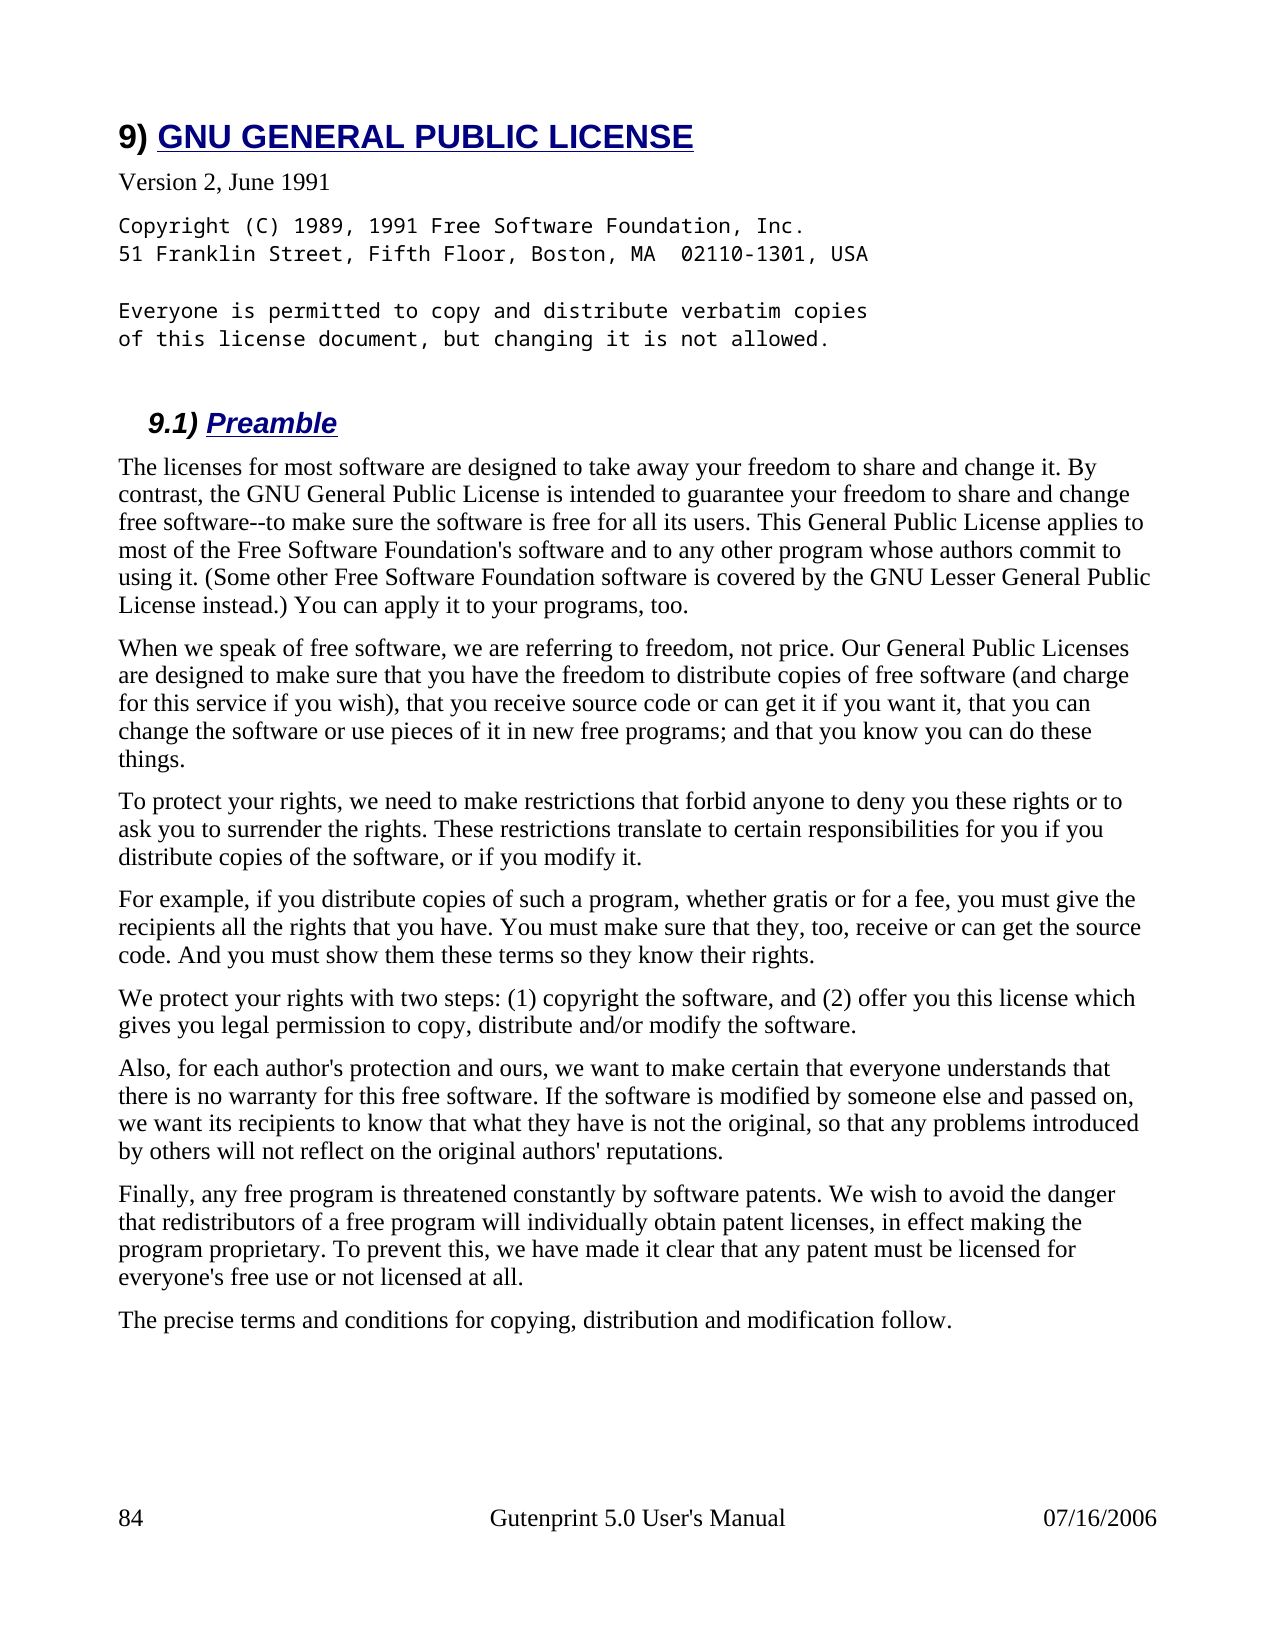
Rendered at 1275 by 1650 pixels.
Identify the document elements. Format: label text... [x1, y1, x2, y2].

text To protect your rights, we need to make restrictions that forbid anyone to deny you these rights or to ask you to surrender the rights. These restrictions translate to certain responsibilities for you if you distribute copies of the software, or if you modify it. [118, 787, 1157, 871]
text Copyright (C) 1989, 1991 Free Software Foundation, Inc. [118, 211, 1157, 239]
text Everyone is permitted to copy and distribute verbatim copies [118, 296, 1157, 324]
subtitle GNU GENERAL PUBLIC LICENSE [118, 118, 1157, 156]
text The precise terms and conditions for copying, distribution and modification follow. [118, 1306, 1157, 1333]
text For example, if you distribute copies of such a program, whether gratis or for a fee, you must give the recipients all the rights that you have. You must make sure that they, too, receive or can get the source code. And you must show them these terms so they know their rights. [118, 886, 1157, 969]
text The licenses for most software are designed to take away your freedom to share and change it. By contrast, the GNU General Public License is intended to guarantee your freedom to share and change free software--to make sure the software is free for all its users. This General Public License applies to most of the Free Software Foundation's software and to any other program whose authors commit to using it. (Some other Free Software Foundation software is covered by the GNU Lesser General Public License instead.) You can apply it to your programs, too. [118, 453, 1157, 619]
text 51 Franklin Street, Fifth Floor, Boston, MA 02110-1301, USA [118, 239, 1157, 268]
text of this license document, but changing it is not allowed. [118, 324, 1157, 353]
text Finally, any free program is threatened constantly by software patents. We wish to avoid the danger that redistributors of a free program will individually obtain patent licenses, in effect making the program proprietary. To prevent this, we have made it clear that any patent must be licensed for everyone's free use or not licensed at all. [118, 1180, 1157, 1291]
text When we speak of free software, we are referring to freedom, not price. Our General Public Licenses are designed to make sure that you have the freedom to distribute copies of free software (and charge for this service if you wish), that you receive source code or can get it if you want it, that you can change the software or use pieces of it in new free programs; and that you know you can do these things. [118, 634, 1157, 772]
text We protect your rights with two steps: (1) copyright the software, and (2) offer you this license which gives you legal permission to copy, distribute and/or modify the software. [118, 984, 1157, 1039]
subtitle Preamble [148, 407, 1157, 440]
text Version 2, June 1991 [118, 168, 1157, 196]
text Also, for each author's protection and ours, we want to make certain that everyone understands that there is no warranty for this free software. If the software is modified by someone else and passed on, we want its recipients to know that what they have is not the original, so that any problems introduced by others will not reflect on the original authors' reputations. [118, 1054, 1157, 1165]
